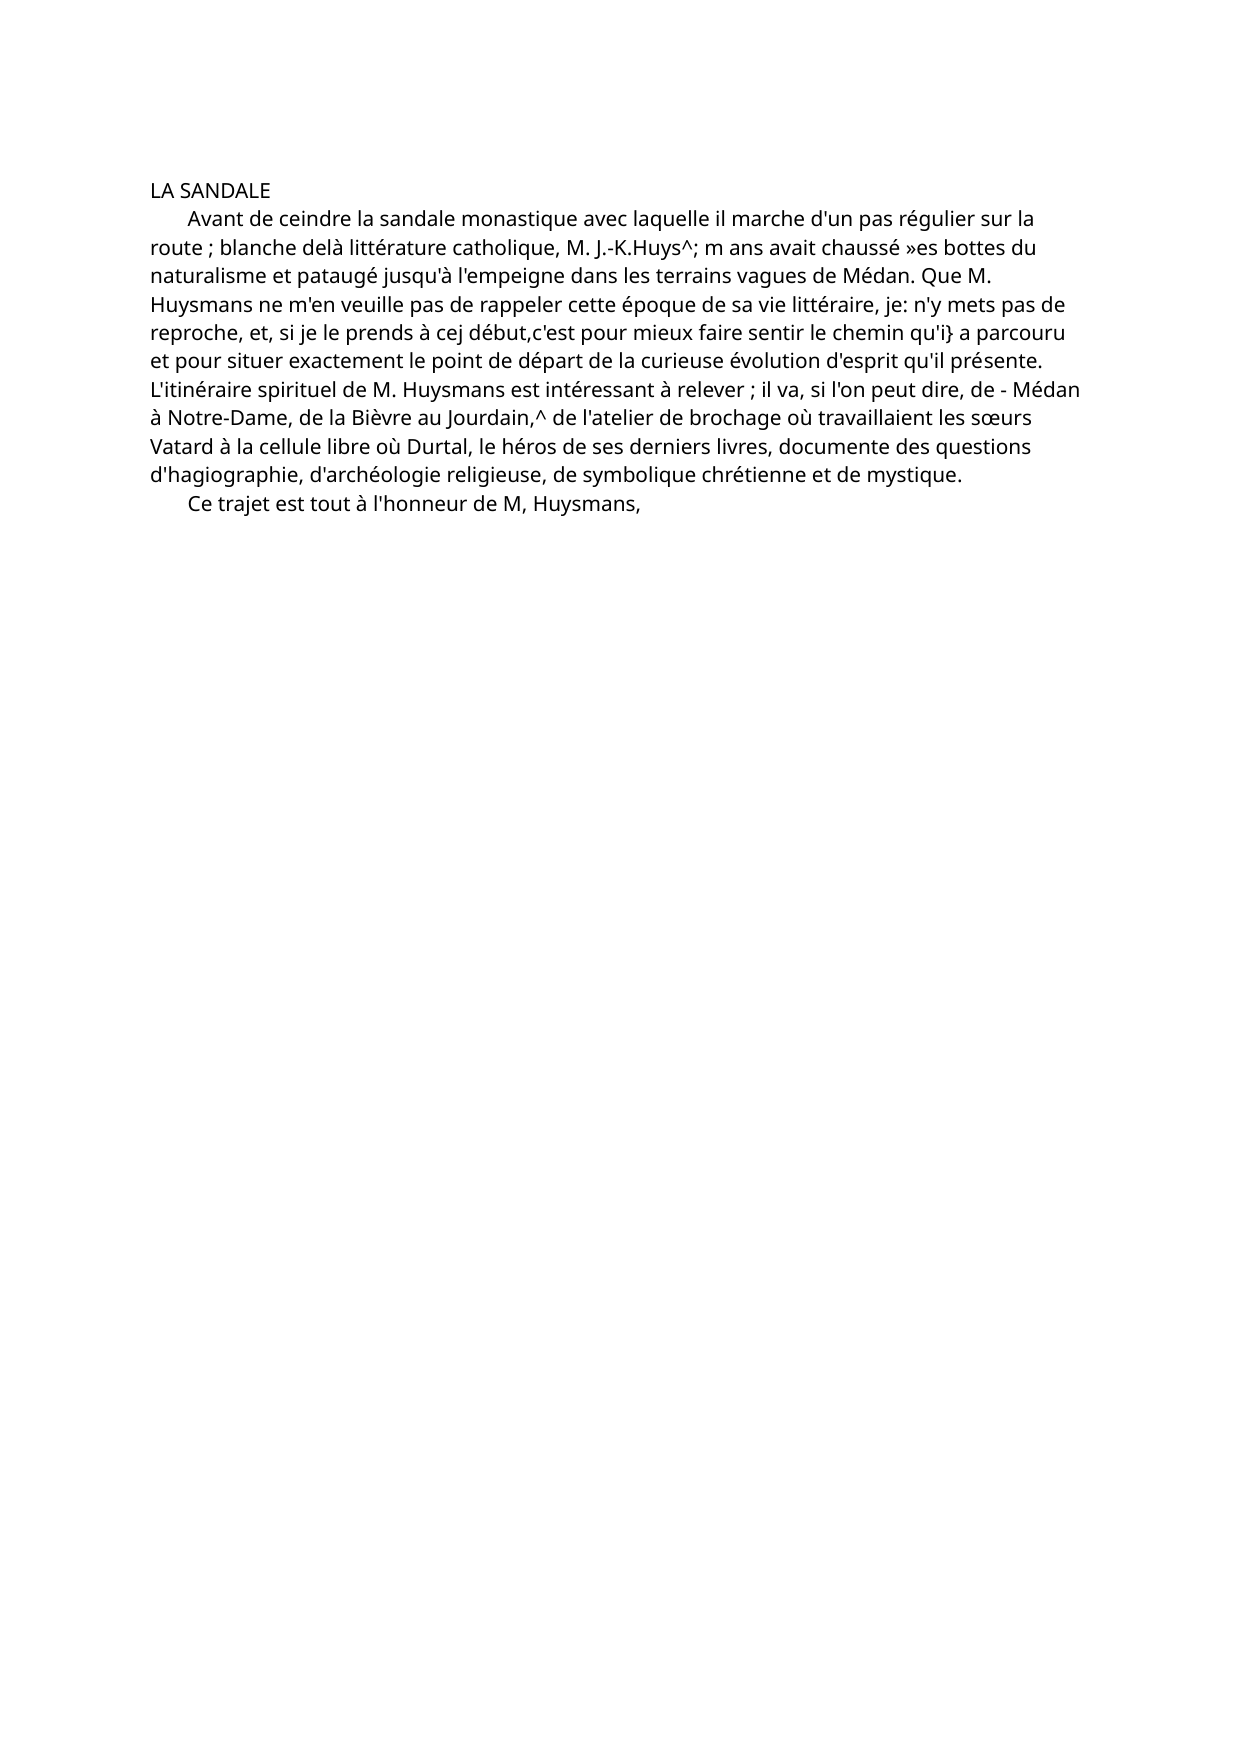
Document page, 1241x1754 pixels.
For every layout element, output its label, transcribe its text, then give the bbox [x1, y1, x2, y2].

text LA SANDALE [150, 176, 1090, 204]
text Ce trajet est tout à l'honneur de M, Huysmans, [150, 489, 1090, 517]
text Avant de ceindre la sandale monastique avec laquelle il marche d'un pas régulier sur la route ; blanche delà littérature catholique, M. J.-K.Huys^; m ans avait chaussé »es bottes du naturalisme et pataugé jusqu'à l'empeigne dans les terrains vagues de Médan. Que M. Huysmans ne m'en veuille pas de rappeler cette époque de sa vie littéraire, je: n'y mets pas de reproche, et, si je le prends à cej début,c'est pour mieux faire sentir le chemin qu'i} a parcouru et pour situer exactement le point de départ de la curieuse évolution d'esprit qu'il pré­sente. L'itinéraire spirituel de M. Huysmans est intéressant à relever ; il va, si l'on peut dire, de - Médan à Notre-Dame, de la Bièvre au Jourdain,^ de l'atelier de brochage où travaillaient les sœurs Vatard à la cellule libre où Durtal, le héros de ses derniers livres, documente des questions d'hagio­graphie, d'archéologie religieuse, de symbolique chrétienne et de mystique. [150, 204, 1090, 489]
